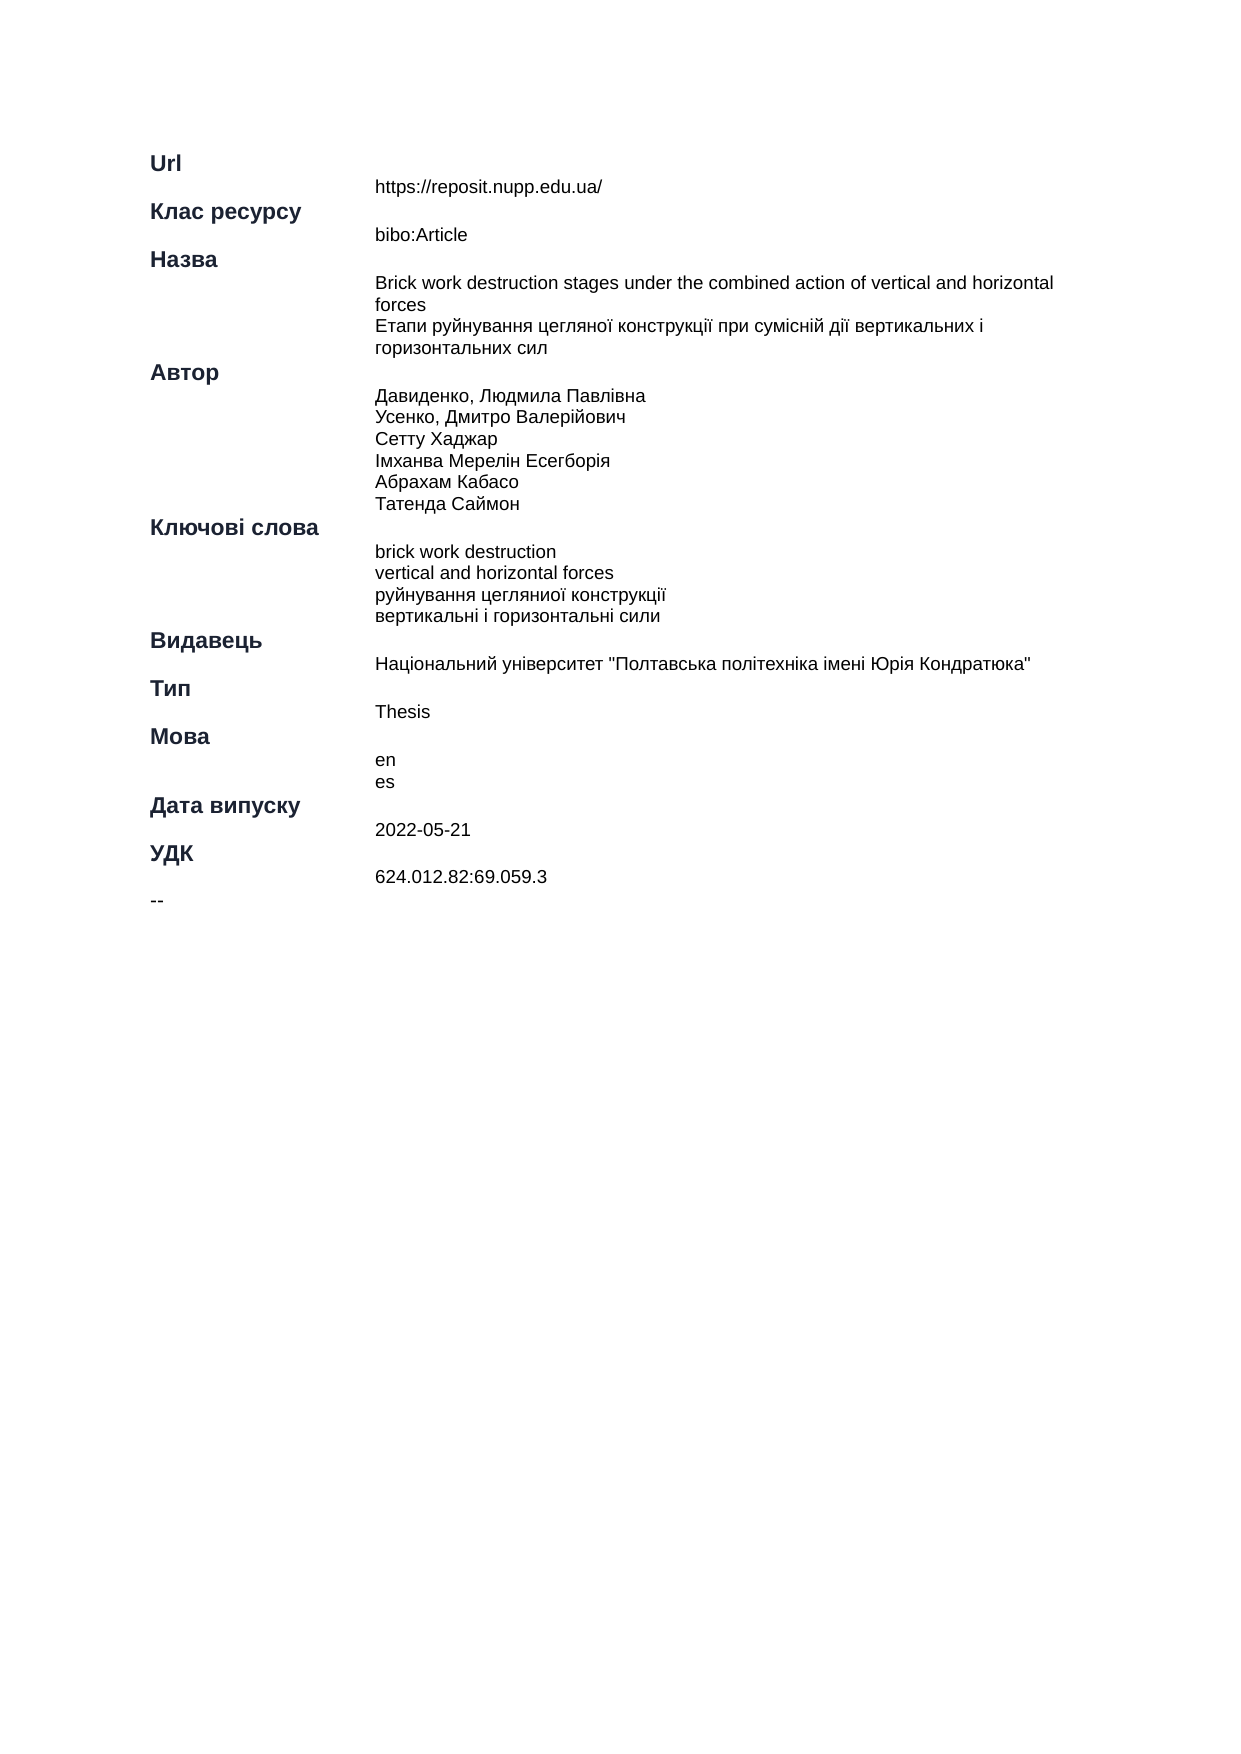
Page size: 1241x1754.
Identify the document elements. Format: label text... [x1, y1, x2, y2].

text https://reposit.nupp.edu.ua/ [375, 176, 1090, 198]
text Видавець [150, 627, 1090, 653]
text вертикальні і горизонтальні сили [375, 605, 1090, 627]
text -- [150, 888, 1090, 912]
text Дата випуску [150, 792, 1090, 818]
text 2022-05-21 [375, 818, 1090, 840]
text bibo:Article [375, 224, 1090, 246]
text Абрахам Кабасо [375, 471, 1090, 493]
text руйнування цегляниої конструкції [375, 584, 1090, 605]
text en [375, 749, 1090, 771]
text Ключові слова [150, 514, 1090, 541]
text 624.012.82:69.059.3 [375, 866, 1090, 888]
text Назва [150, 246, 1090, 272]
text brick work destruction [375, 541, 1090, 562]
text vertical and horizontal forces [375, 562, 1090, 584]
text Url [150, 150, 1090, 176]
text Етапи руйнування цегляної конструкції при сумісній дії вертикальних і горизонтальних сил [375, 315, 1090, 358]
text Клас ресурсу [150, 198, 1090, 224]
text Імханва Мерелін Есегборія [375, 449, 1090, 471]
text Усенко, Дмитро Валерійович [375, 406, 1090, 428]
text Brick work destruction stages under the combined action of vertical and horizontal forces [375, 272, 1090, 315]
text УДК [150, 840, 1090, 866]
text Сетту Хаджар [375, 428, 1090, 449]
text es [375, 771, 1090, 792]
text Тип [150, 675, 1090, 701]
text Давиденко, Людмила Павлівна [375, 385, 1090, 406]
text Мова [150, 723, 1090, 749]
text Татенда Саймон [375, 493, 1090, 514]
text Thesis [375, 701, 1090, 723]
text Автор [150, 358, 1090, 385]
text Національний університет "Полтавська політехніка імені Юрія Кондратюка" [375, 653, 1090, 675]
